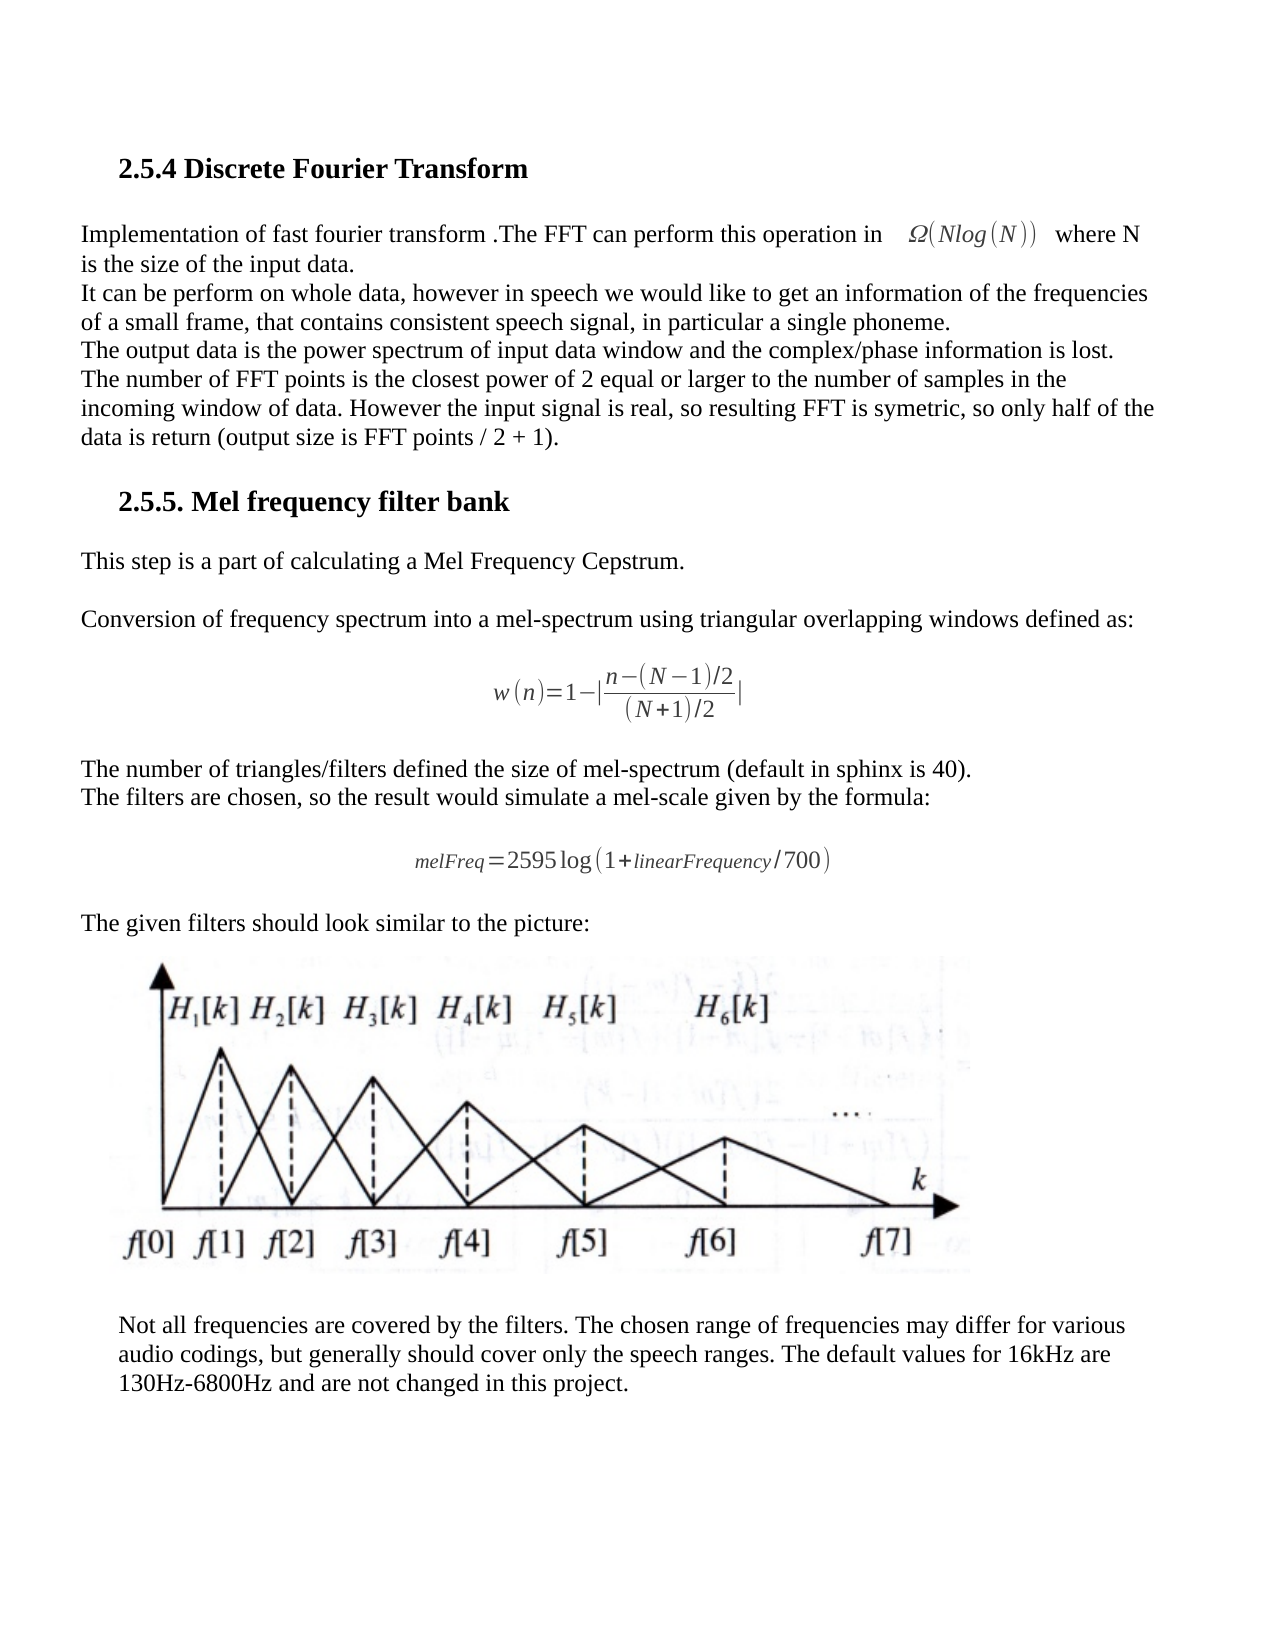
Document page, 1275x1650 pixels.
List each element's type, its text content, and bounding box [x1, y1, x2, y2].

text It can be perform on whole data, however in speech we would like to get an information of the frequencies [81, 278, 1157, 307]
text Conversion of frequency spectrum into a mel-spectrum using triangular overlapping windows defined as: [81, 604, 1157, 633]
picture [109, 956, 971, 1274]
text The output data is the power spectrum of input data window and the complex/phase information is lost. [81, 336, 1157, 364]
list 2.5.5. Mel frequency filter bank [81, 484, 1157, 518]
list 2.5.4 Discrete Fourier Transform [81, 152, 1157, 185]
text of a small frame, that contains consistent speech signal, in particular a single phoneme. [81, 307, 1157, 336]
text The given filters should look similar to the picture: [81, 908, 1157, 937]
text The number of FFT points is the closest power of 2 equal or larger to the number of samples in the incoming window of data. However the input signal is real, so resulting FFT is symetric, so only half of the data is return (output size is FFT points / 2 + 1). [81, 364, 1157, 451]
text The number of triangles/filters defined the size of mel-spectrum (default in sphinx is 40). [81, 754, 1157, 782]
text This step is a part of calculating a Mel Frequency Cepstrum. [81, 546, 1157, 575]
text The filters are chosen, so the result would simulate a mel-scale given by the formula: [81, 782, 1157, 811]
text is the size of the input data. [81, 249, 1157, 278]
text Not all frequencies are covered by the filters. The chosen range of frequencies may differ for various audio codings, but generally should cover only the speech ranges. The default values for 16kHz are 130Hz-6800Hz and are not changed in this project. [118, 1311, 1157, 1397]
text Implementation of fast fourier transform .The FFT can perform this operation in where N [81, 219, 1157, 249]
